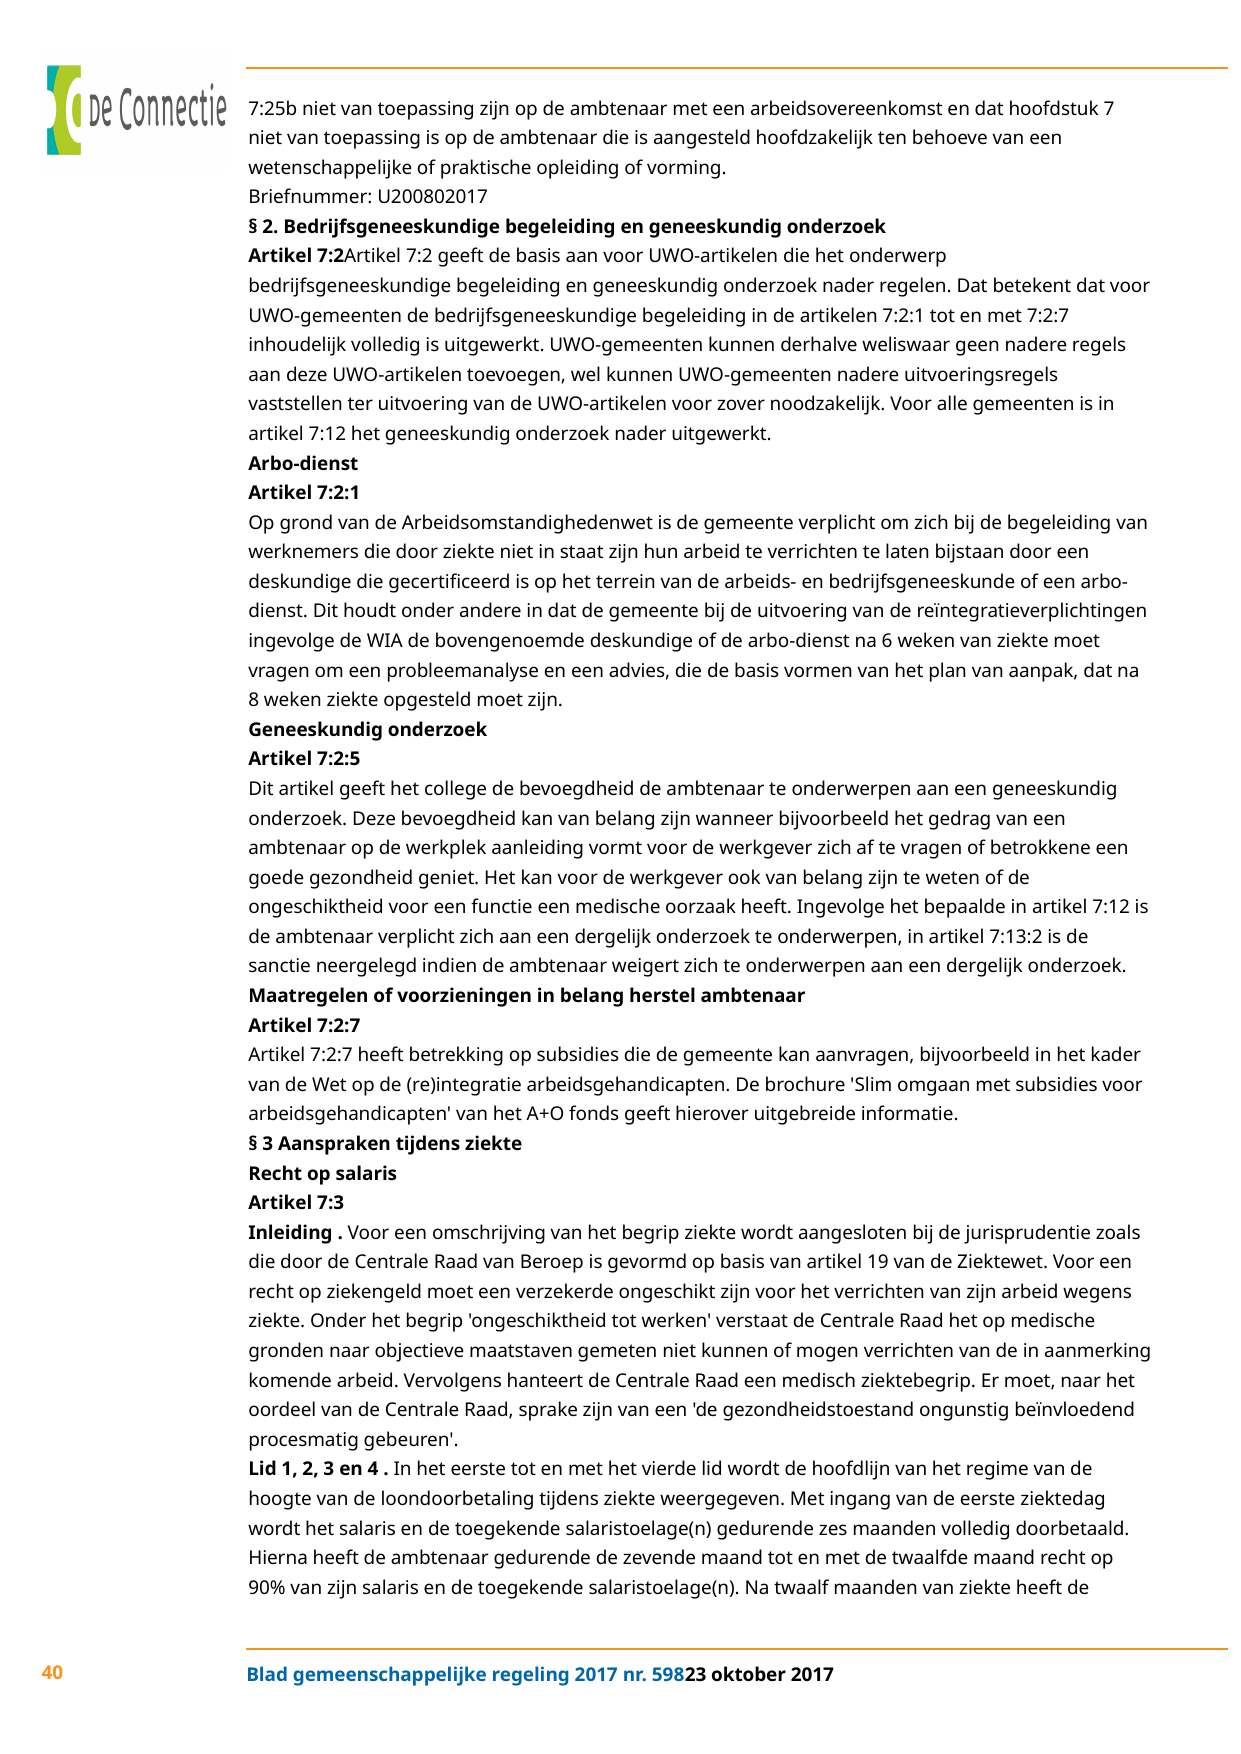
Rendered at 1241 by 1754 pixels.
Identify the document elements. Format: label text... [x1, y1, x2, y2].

text Artikel 7:2:7 heeft betrekking op subsidies die de gemeente kan aanvragen, bijvoorbeeld in het kader van de Wet op de (re)integratie arbeidsgehandicapten. De brochure 'Slim omgaan met subsidies voor arbeidsgehandicapten' van het A+O fonds geeft hierover uitgebreide informatie. [248, 1041, 1152, 1126]
text Artikel 7:2:5 [248, 746, 1152, 771]
text Geneeskundig onderzoek [248, 716, 1152, 742]
text § 3 Aanspraken tijdens ziekte [248, 1130, 1152, 1156]
text Artikel 7:2:1 [248, 479, 1152, 505]
text § 2. Bedrijfsgeneeskundige begeleiding en geneeskundig onderzoek [248, 213, 1152, 239]
picture [41, 47, 231, 172]
text Artikel 7:2Artikel 7:2 geeft de basis aan voor UWO-artikelen die het onderwerp bedrijfsgeneeskundige begeleiding en geneeskundig onderzoek nader regelen. Dat betekent dat voor UWO-gemeenten de bedrijfsgeneeskundige begeleiding in de artikelen 7:2:1 tot en met 7:2:7 inhoudelijk volledig is uitgewerkt. UWO-gemeenten kunnen derhalve weliswaar geen nadere regels aan deze UWO-artikelen toevoegen, wel kunnen UWO-gemeenten nadere uitvoeringsregels vaststellen ter uitvoering van de UWO-artikelen voor zover noodzakelijk. Voor alle gemeenten is in artikel 7:12 het geneeskundig onderzoek nader uitgewerkt. [248, 243, 1152, 446]
text Maatregelen of voorzieningen in belang herstel ambtenaar [248, 982, 1152, 1008]
text Op grond van de Arbeidsomstandighedenwet is de gemeente verplicht om zich bij de begeleiding van werknemers die door ziekte niet in staat zijn hun arbeid te verrichten te laten bijstaan door een deskundige die gecertificeerd is op het terrein van de arbeids- en bedrijfsgeneeskunde of een arbo-dienst. Dit houdt onder andere in dat de gemeente bij de uitvoering van de reïntegratieverplichtingen ingevolge de WIA de bovengenoemde deskundige of de arbo-dienst na 6 weken van ziekte moet vragen om een probleemanalyse en een advies, die de basis vormen van het plan van aanpak, dat na 8 weken ziekte opgesteld moet zijn. [248, 509, 1152, 712]
text Lid 1, 2, 3 en 4 . In het eerste tot en met het vierde lid wordt de hoofdlijn van het regime van de hoogte van de loondoorbetaling tijdens ziekte weergegeven. Met ingang van de eerste ziektedag wordt het salaris en de toegekende salaristoelage(n) gedurende zes maanden volledig doorbetaald. Hierna heeft de ambtenaar gedurende de zevende maand tot en met de twaalfde maand recht op 90% van zijn salaris en de toegekende salaristoelage(n). Na twaalf maanden van ziekte heeft de [248, 1456, 1152, 1600]
text 7:25b niet van toepassing zijn op de ambtenaar met een arbeidsovereenkomst en dat hoofdstuk 7 niet van toepassing is op de ambtenaar die is aangesteld hoofdzakelijk ten behoeve van een wetenschappelijke of praktische opleiding of vorming. [248, 95, 1152, 180]
text Artikel 7:2:7 [248, 1012, 1152, 1038]
text Arbo-dienst [248, 450, 1152, 476]
text Inleiding . Voor een omschrijving van het begrip ziekte wordt aangesloten bij de jurisprudentie zoals die door de Centrale Raad van Beroep is gevormd op basis van artikel 19 van de Ziektewet. Voor een recht op ziekengeld moet een verzekerde ongeschikt zijn voor het verrichten van zijn arbeid wegens ziekte. Onder het begrip 'ongeschiktheid tot werken' verstaat de Centrale Raad het op medische gronden naar objectieve maatstaven gemeten niet kunnen of mogen verrichten van de in aanmerking komende arbeid. Vervolgens hanteert de Centrale Raad een medisch ziektebegrip. Er moet, naar het oordeel van de Centrale Raad, sprake zijn van een 'de gezondheidstoestand ongunstig beïnvloedend procesmatig gebeuren'. [248, 1219, 1152, 1452]
text Artikel 7:3 [248, 1189, 1152, 1215]
text Dit artikel geeft het college de bevoegdheid de ambtenaar te onderwerpen aan een geneeskundig onderzoek. Deze bevoegdheid kan van belang zijn wanneer bijvoorbeeld het gedrag van een ambtenaar op de werkplek aanleiding vormt voor de werkgever zich af te vragen of betrokkene een goede gezondheid geniet. Het kan voor de werkgever ook van belang zijn te weten of de ongeschiktheid voor een functie een medische oorzaak heeft. Ingevolge het bepaalde in artikel 7:12 is de ambtenaar verplicht zich aan een dergelijk onderzoek te onderwerpen, in artikel 7:13:2 is de sanctie neergelegd indien de ambtenaar weigert zich te onderwerpen aan een dergelijk onderzoek. [248, 775, 1152, 978]
text Briefnummer: U200802017 [248, 183, 1152, 209]
text Recht op salaris [248, 1160, 1152, 1186]
